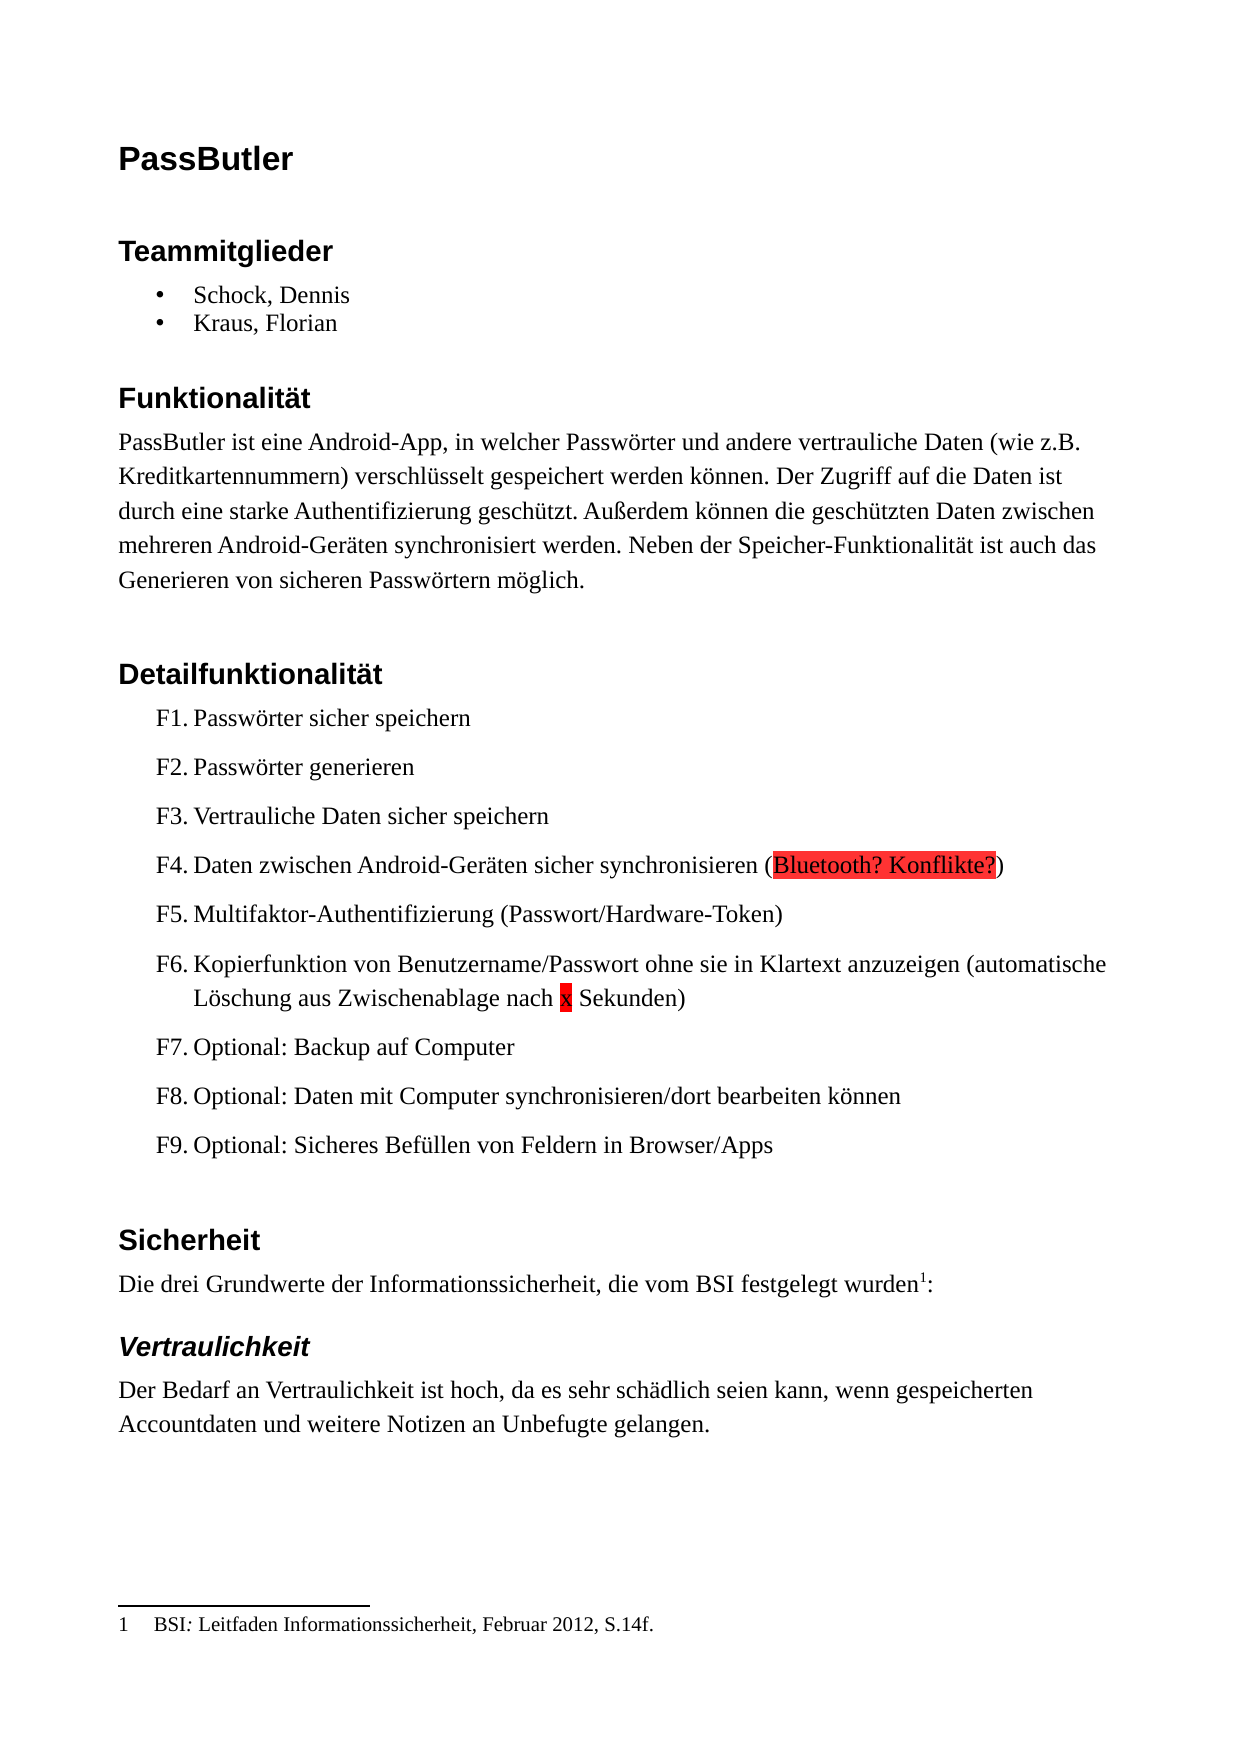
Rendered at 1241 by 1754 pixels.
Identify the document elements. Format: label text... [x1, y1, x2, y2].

subtitle PassButler [118, 139, 1122, 178]
list Vertrauliche Daten sicher speichern [156, 801, 1122, 830]
list Kraus, Florian [156, 308, 1122, 337]
list Optional: Daten mit Computer synchronisieren/dort bearbeiten können [156, 1081, 1122, 1110]
subtitle Sicherheit [118, 1223, 1122, 1256]
text BSI: Leitfaden Informationssicherheit, Februar 2012, S.14f. [118, 1612, 1122, 1636]
list Daten zwischen Android-Geräten sicher synchronisieren (Bluetooth? Konflikte?) [156, 851, 1122, 879]
list Schock, Dennis [156, 280, 1122, 308]
list Passwörter sicher speichern [156, 703, 1122, 732]
list Kopierfunktion von Benutzername/Passwort ohne sie in Klartext anzuzeigen (automatische Löschung aus Zwischenablage nach x Sekunden) [156, 949, 1122, 1012]
subtitle Detailfunktionalität [118, 657, 1122, 691]
text PassButler ist eine Android-App, in welcher Passwörter und andere vertrauliche Daten (wie z.B. Kreditkartennummern) verschlüsselt gespeichert werden können. Der Zugriff auf die Daten ist durch eine starke Authentifizierung geschützt. Außerdem können die geschützten Daten zwischen mehreren Android-Geräten synchronisiert werden. Neben der Speicher-Funktionalität ist auch das Generieren von sicheren Passwörtern möglich. [118, 427, 1122, 593]
subtitle Teammitglieder [118, 233, 1122, 267]
text Die drei Grundwerte der Informationssicherheit, die vom BSI festgelegt wurden: [118, 1269, 1122, 1298]
list Multifaktor-Authentifizierung (Passwort/Hardware-Token) [156, 899, 1122, 928]
list Optional: Backup auf Computer [156, 1032, 1122, 1061]
text Der Bedarf an Vertraulichkeit ist hoch, da es sehr schädlich seien kann, wenn gespeicherten Accountdaten und weitere Notizen an Unbefugte gelangen. [118, 1375, 1122, 1438]
subtitle Vertraulichkeit [118, 1331, 1122, 1362]
subtitle Funktionalität [118, 381, 1122, 414]
list Optional: Sicheres Befüllen von Feldern in Browser/Apps [156, 1130, 1122, 1159]
list Passwörter generieren [156, 752, 1122, 781]
